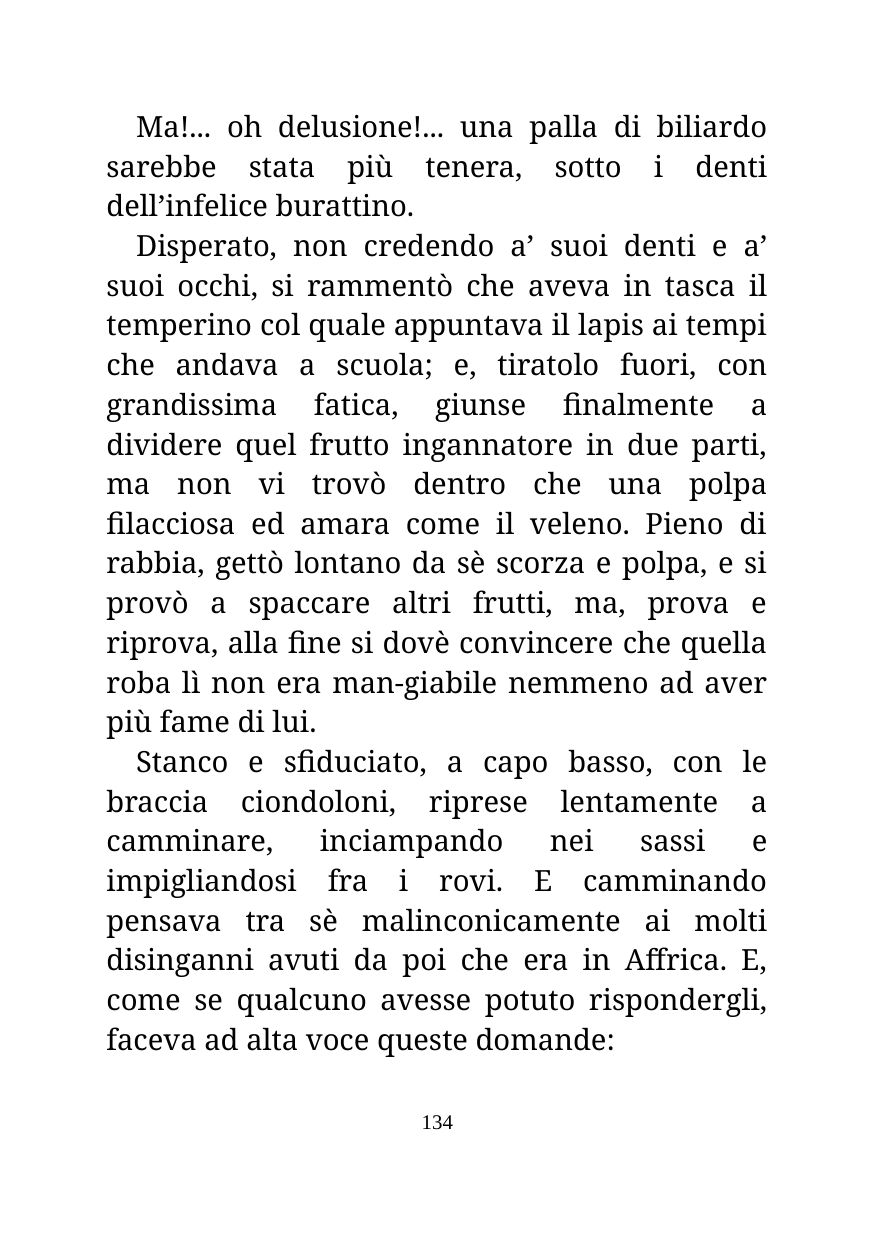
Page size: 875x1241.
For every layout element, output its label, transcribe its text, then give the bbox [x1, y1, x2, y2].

text Ma!... oh delusione!... una palla di biliardo sarebbe stata più tenera, sotto i denti dell’infelice burattino. [106, 106, 768, 225]
text Disperato, non credendo a’ suoi denti e a’ suoi occhi, si rammentò che aveva in tasca il temperino col quale appuntava il lapis ai tempi che andava a scuola; e, tiratolo fuori, con grandissima fatica, giunse finalmente a dividere quel frutto ingannatore in due parti, ma non vi trovò dentro che una polpa filacciosa ed amara come il veleno. Pieno di rabbia, gettò lontano da sè scorza e polpa, e si provò a spaccare altri frutti, ma, prova e riprova, alla fine si dovè convincere che quella roba lì non era man-giabile nemmeno ad aver più fame di lui. [106, 225, 768, 741]
text Stanco e sfiduciato, a capo basso, con le braccia ciondoloni, riprese lentamente a camminare, inciampando nei sassi e impigliandosi fra i rovi. E camminando pensava tra sè malinconicamente ai molti disinganni avuti da poi che era in Affrica. E, come se qualcuno avesse potuto rispondergli, faceva ad alta voce queste domande: [106, 741, 768, 1059]
